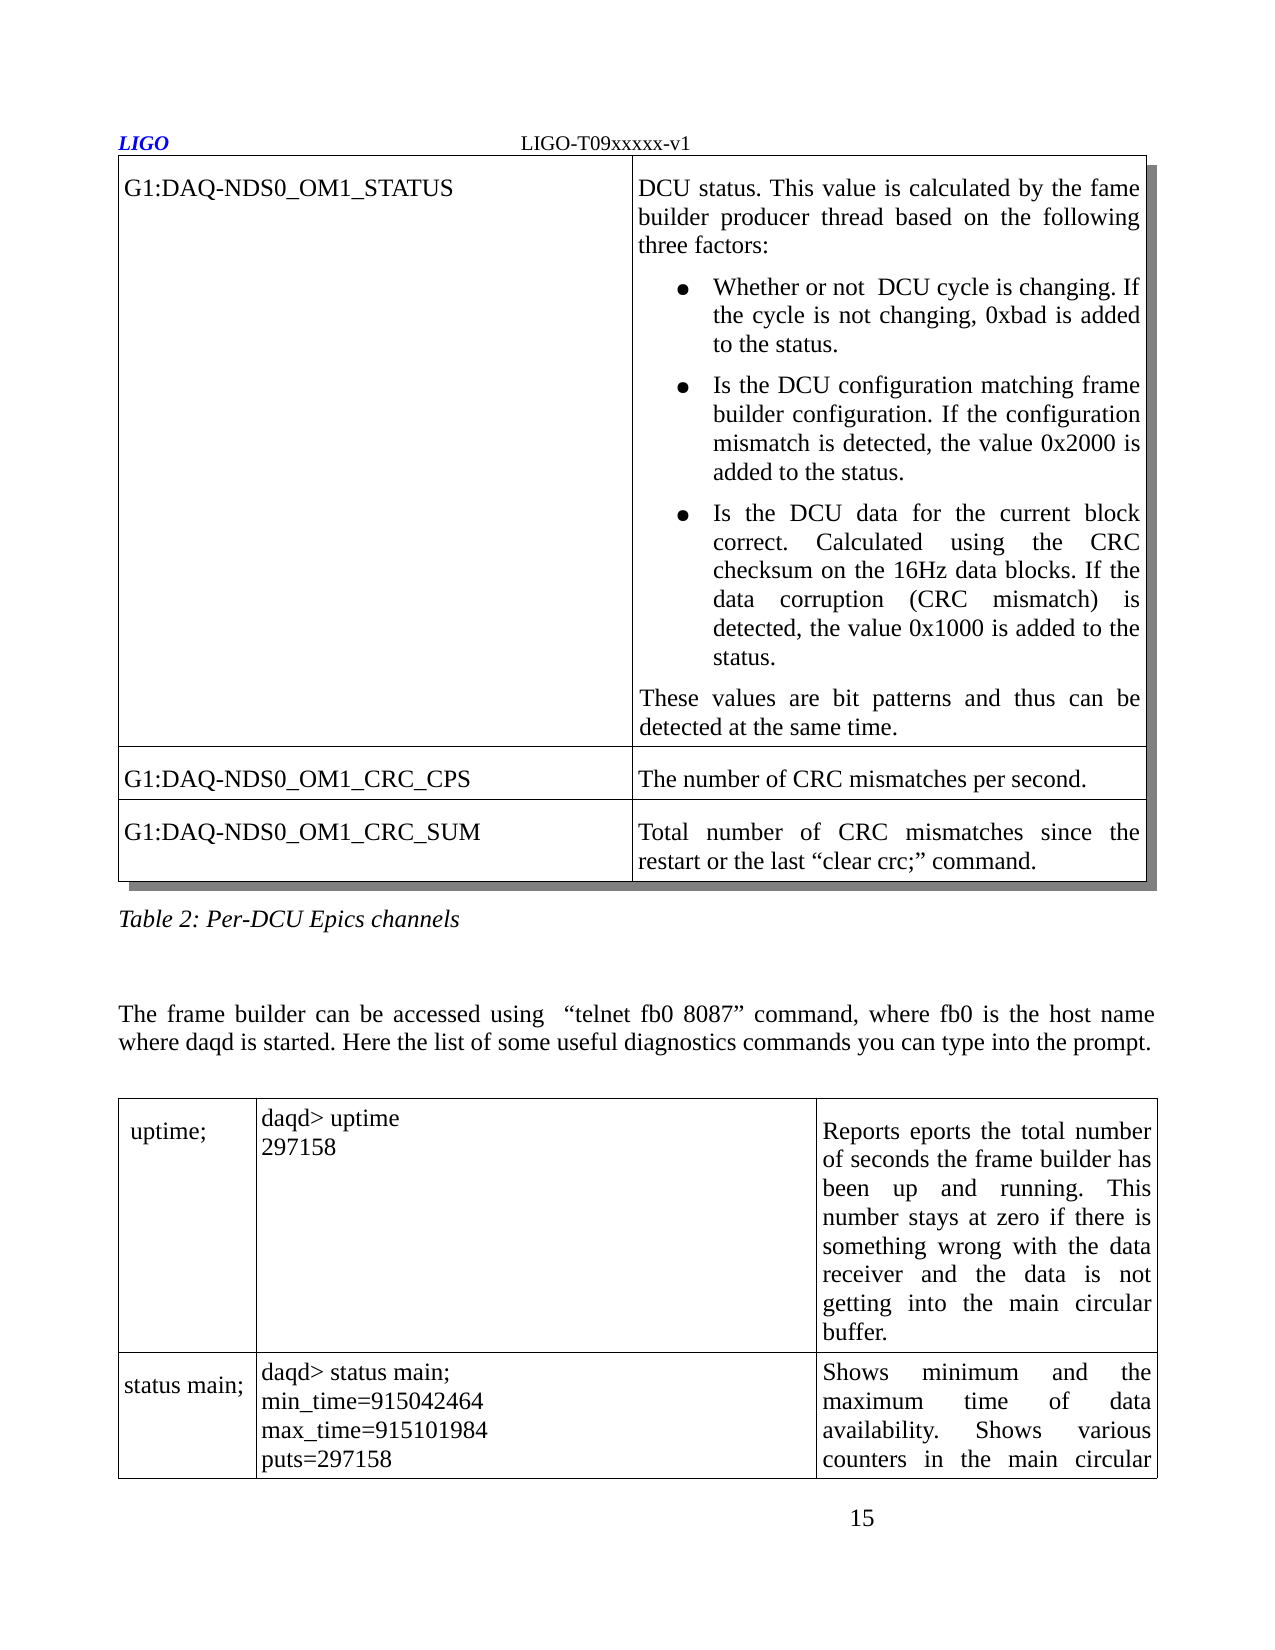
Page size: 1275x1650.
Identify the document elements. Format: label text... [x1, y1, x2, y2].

text Table 2: Per-DCU Epics channels [118, 904, 1157, 932]
table_header uptime; [119, 1099, 256, 1352]
table_cell daqd> status main; min_time=915042464 max_time=915101984 puts=297158 [257, 1353, 816, 1478]
table_cell Total number of CRC mismatches since the restart or the last “clear crc;” command. [633, 800, 1146, 881]
table_cell Shows minimum and the maximum time of data availability. Shows various counters in the main circular [817, 1353, 1157, 1478]
text The frame builder can be accessed using “telnet fb0 8087” command, where fb0 is the host name where daqd is started. Here the list of some useful diagnostics commands you can type into the prompt. [118, 999, 1157, 1056]
table_header Reports eports the total number of seconds the frame builder has been up and running. This number stays at zero if there is something wrong with the data receiver and the data is not getting into the main circular buffer. [817, 1099, 1157, 1352]
table_cell The number of CRC mismatches per second. [633, 747, 1146, 799]
table_cell G1:DAQ-NDS0_OM1_CRC_CPS [119, 747, 632, 799]
table_header daqd> uptime 297158 [257, 1099, 816, 1352]
table_cell G1:DAQ-NDS0_OM1_CRC_SUM [119, 800, 632, 881]
table_header DCU status. This value is calculated by the fame builder producer thread based on the following three factors: Whether or not DCU cycle is changing. If the cycle is not changing, 0xbad is added to the status. Is the DCU configuration matching frame builder configuration. If the configuration mismatch is detected, the value 0x2000 is added to the status. Is the DCU data for the current block correct. Calculated using the CRC checksum on the 16Hz data blocks. If the data corruption (CRC mismatch) is detected, the value 0x1000 is added to the status. These values are bit patterns and thus can be detected at the same time. [633, 156, 1146, 746]
table_cell status main; [119, 1353, 256, 1478]
table_header G1:DAQ-NDS0_OM1_STATUS [119, 156, 632, 746]
